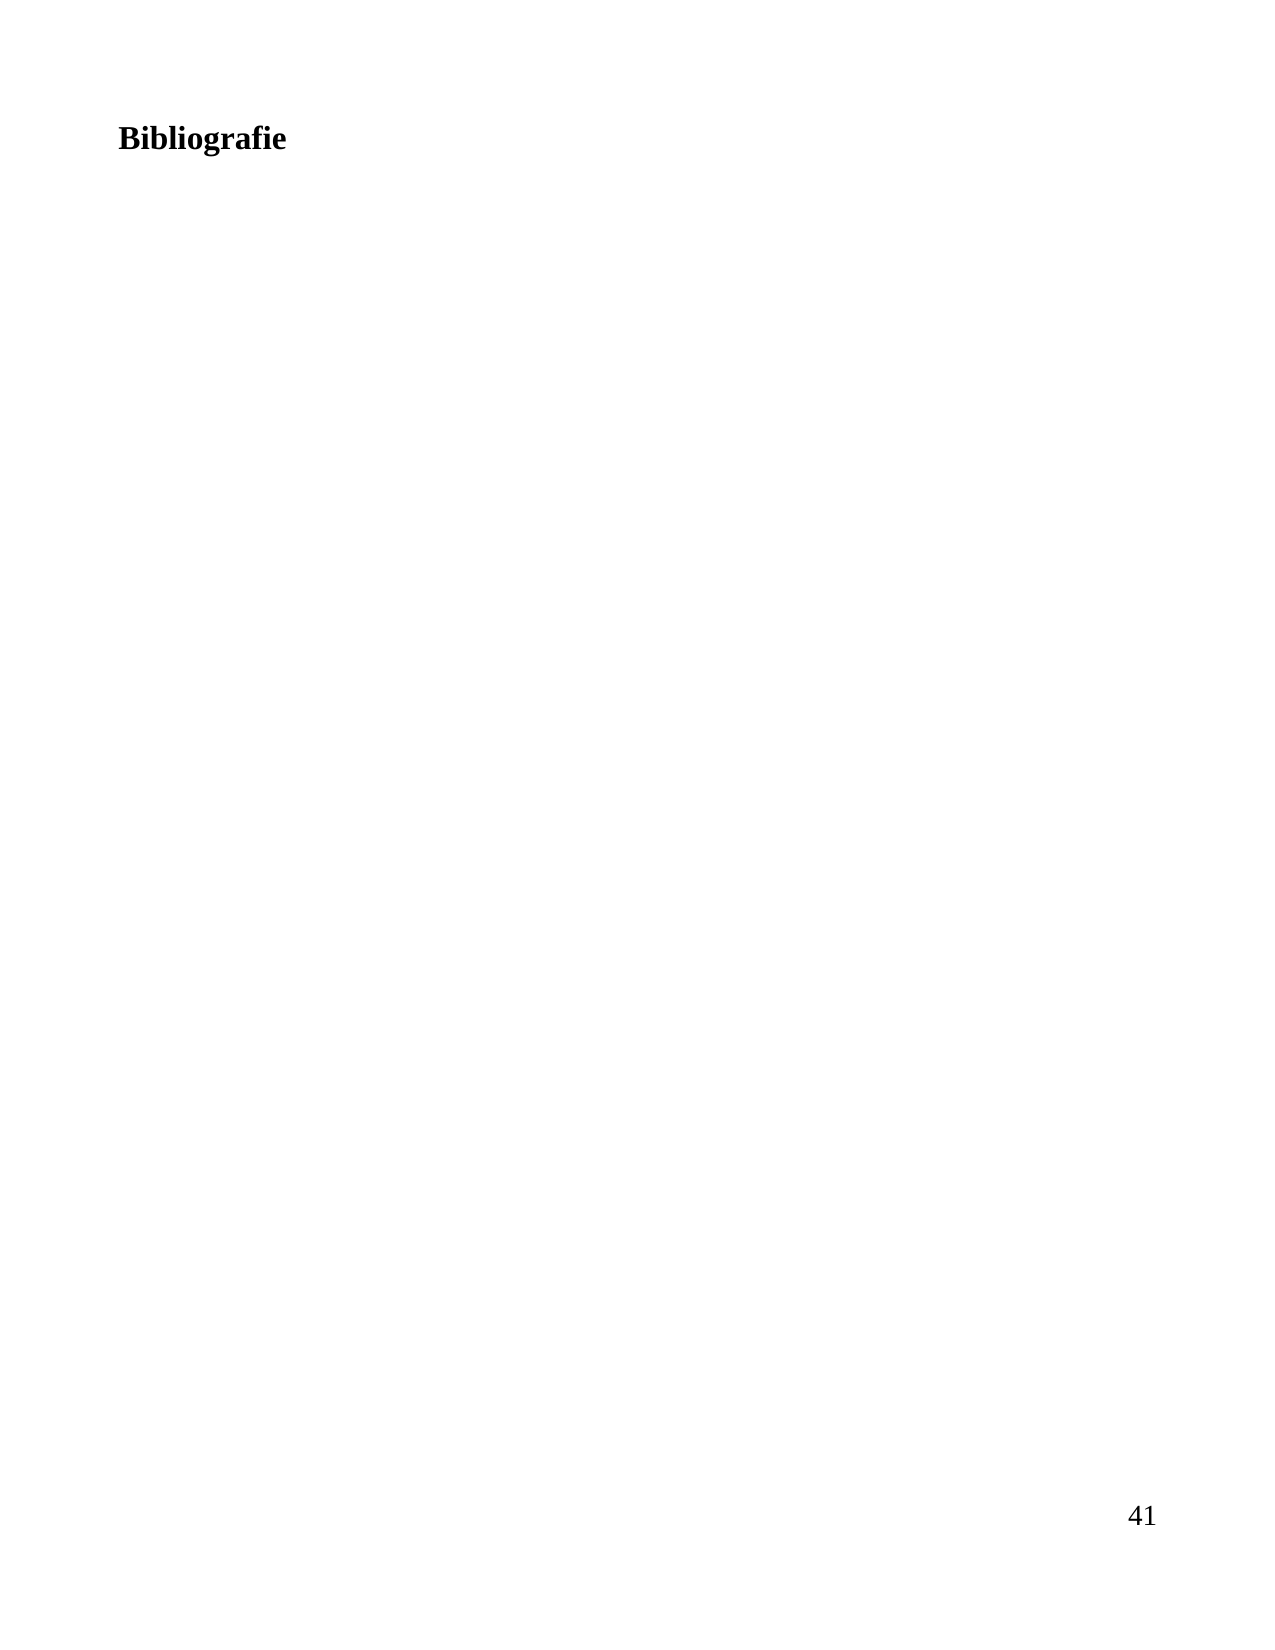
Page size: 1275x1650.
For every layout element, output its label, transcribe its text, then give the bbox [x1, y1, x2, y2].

text Bibliografie [118, 118, 1157, 156]
